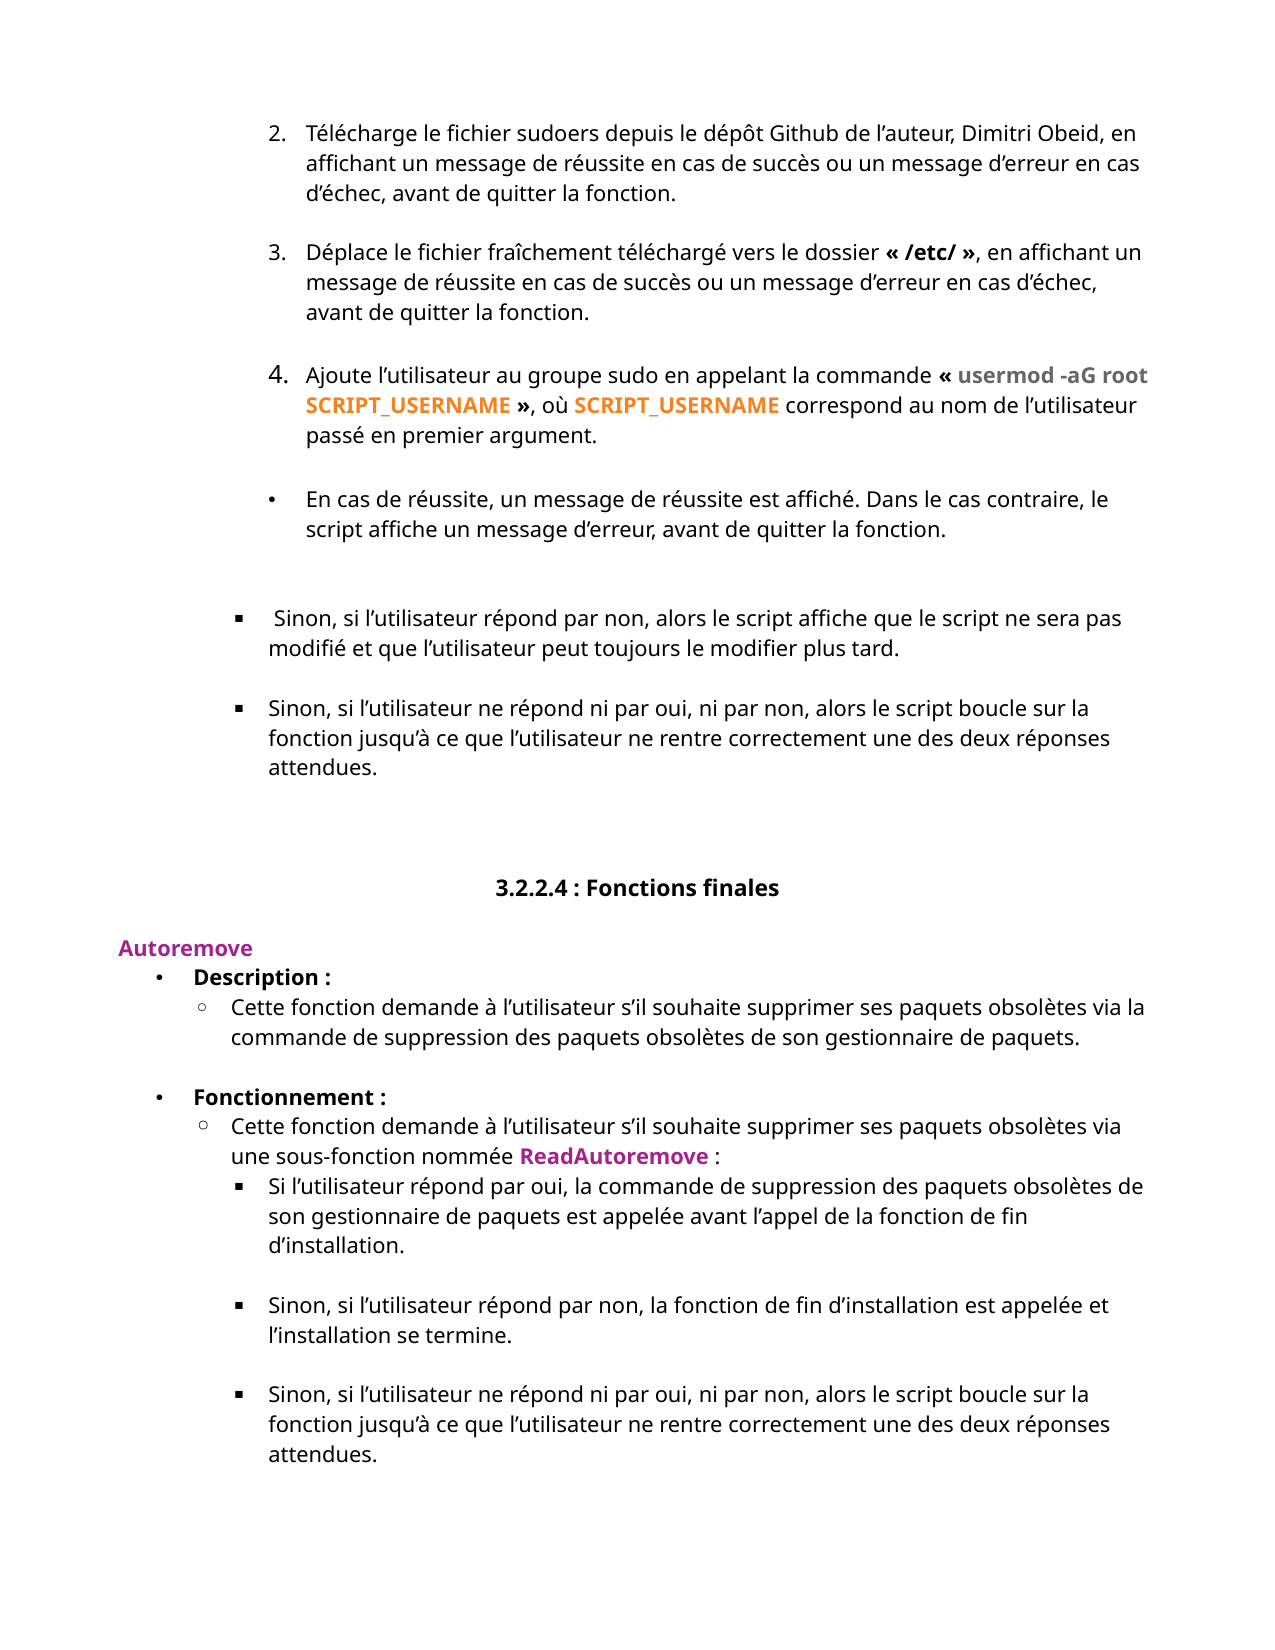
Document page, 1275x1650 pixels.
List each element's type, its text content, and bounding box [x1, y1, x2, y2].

list Cette fonction demande à l’utilisateur s’il souhaite supprimer ses paquets obsolètes via une sous-fonction nommée ReadAutoremove : [193, 1111, 1157, 1171]
list Sinon, si l’utilisateur ne répond ni par oui, ni par non, alors le script boucle sur la fonction jusqu’à ce que l’utilisateur ne rentre correctement une des deux réponses attendues. [231, 693, 1157, 782]
list Sinon, si l’utilisateur répond par non, la fonction de fin d’installation est appelée et l’installation se termine. [231, 1290, 1157, 1349]
list Description : [156, 962, 1157, 992]
text 3.2.2.4 : Fonctions finales [118, 871, 1157, 903]
list Sinon, si l’utilisateur répond par non, alors le script affiche que le script ne sera pas modifié et que l’utilisateur peut toujours le modifier plus tard. [231, 603, 1157, 663]
text Autoremove [118, 932, 1157, 962]
list Cette fonction demande à l’utilisateur s’il souhaite supprimer ses paquets obsolètes via la commande de suppression des paquets obsolètes de son gestionnaire de paquets. [193, 992, 1157, 1052]
list Déplace le fichier fraîchement téléchargé vers le dossier « /etc/ », en affichant un message de réussite en cas de succès ou un message d’erreur en cas d’échec, avant de quitter la fonction. [268, 237, 1157, 327]
list Si l’utilisateur répond par oui, la commande de suppression des paquets obsolètes de son gestionnaire de paquets est appelée avant l’appel de la fonction de fin d’installation. [231, 1171, 1157, 1260]
list Fonctionnement : [156, 1081, 1157, 1111]
list Sinon, si l’utilisateur ne répond ni par oui, ni par non, alors le script boucle sur la fonction jusqu’à ce que l’utilisateur ne rentre correctement une des deux réponses attendues. [231, 1379, 1157, 1469]
list En cas de réussite, un message de réussite est affiché. Dans le cas contraire, le script affiche un message d’erreur, avant de quitter la fonction. [268, 484, 1157, 544]
list Télécharge le fichier sudoers depuis le dépôt Github de l’auteur, Dimitri Obeid, en affichant un message de réussite en cas de succès ou un message d’erreur en cas d’échec, avant de quitter la fonction. [268, 118, 1157, 207]
list Ajoute l’utilisateur au groupe sudo en appelant la commande « usermod -aG root SCRIPT_USERNAME », où SCRIPT_USERNAME correspond au nom de l’utilisateur passé en premier argument. [268, 356, 1157, 450]
